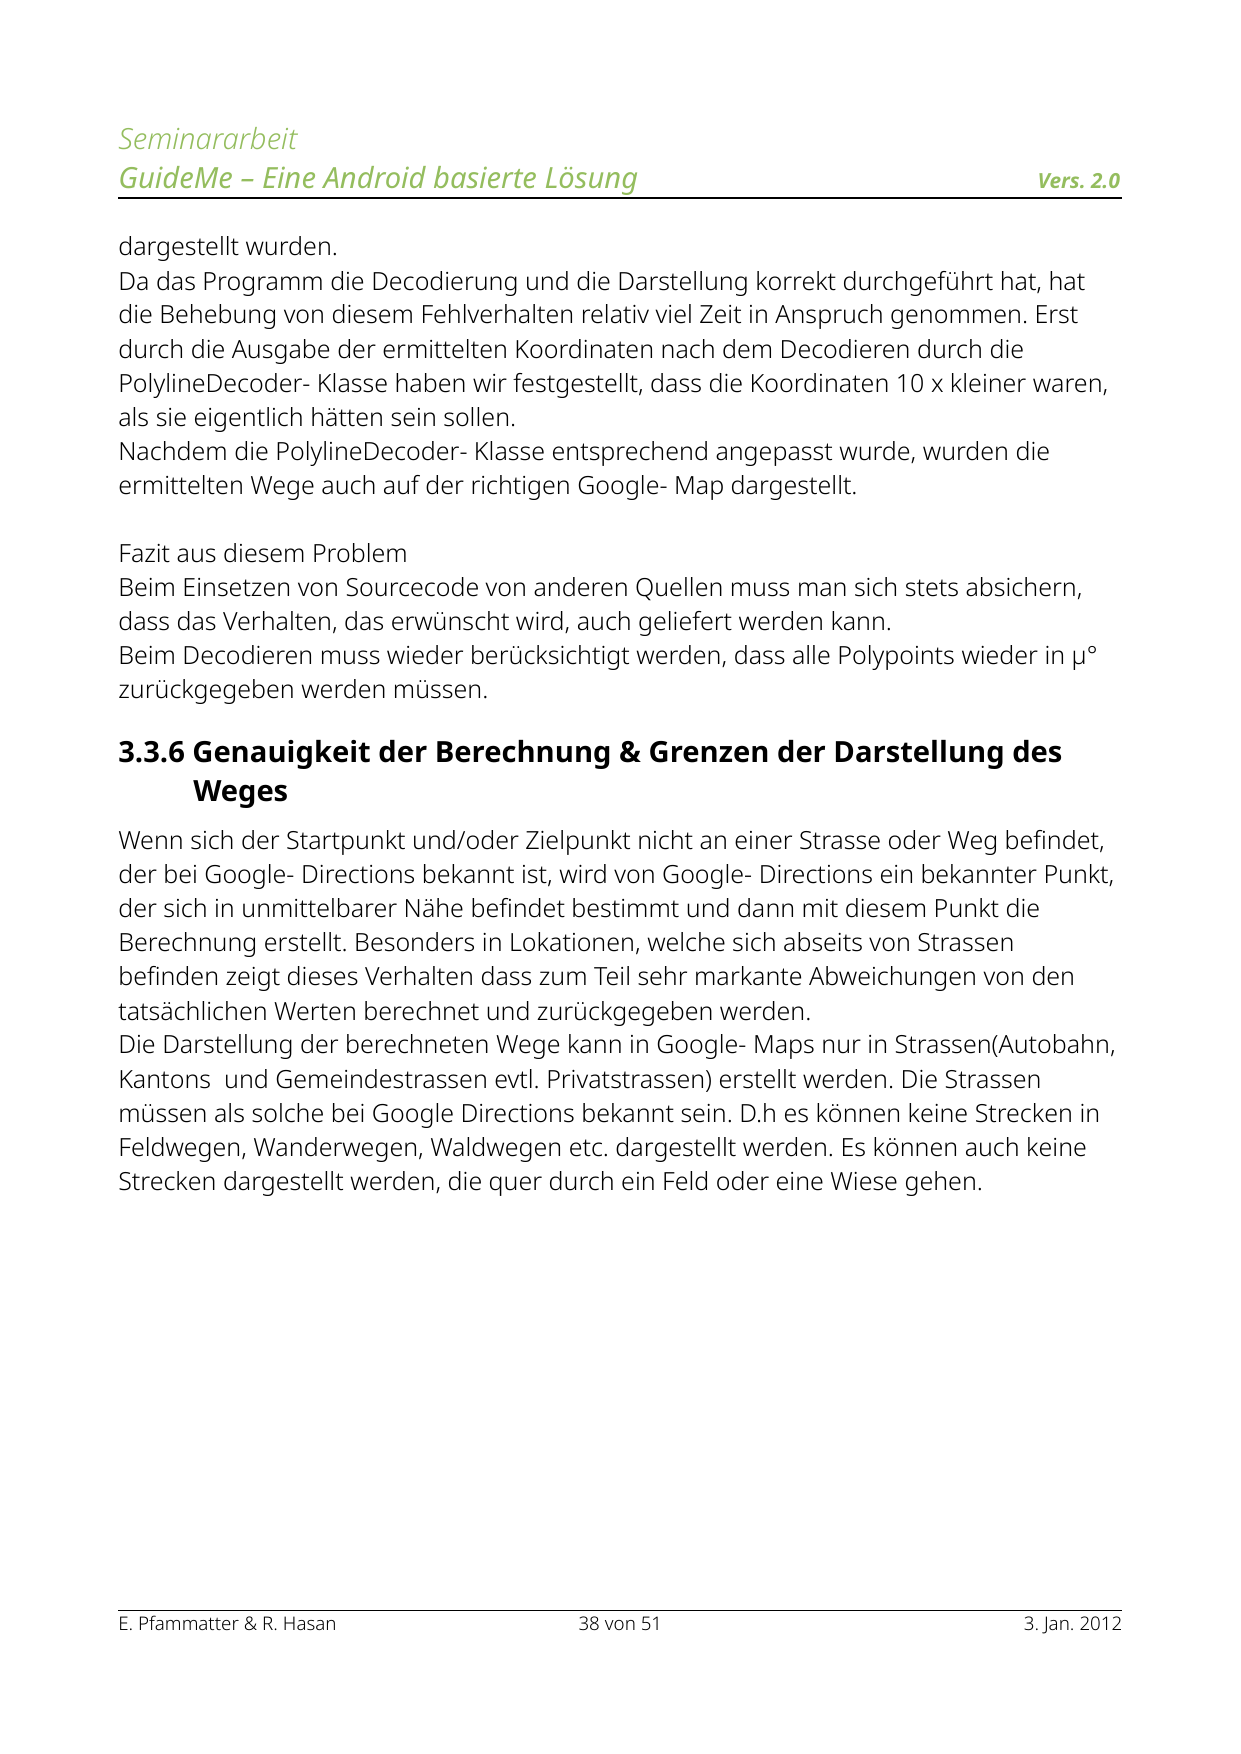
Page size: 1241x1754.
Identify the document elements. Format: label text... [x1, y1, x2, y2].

text Da das Programm die Decodierung und die Darstellung korrekt durchgeführt hat, hat die Behebung von diesem Fehlverhalten relativ viel Zeit in Anspruch genommen. Erst durch die Ausgabe der ermittelten Koordinaten nach dem Decodieren durch die PolylineDecoder- Klasse haben wir festgestellt, dass die Koordinaten 10 x kleiner waren, als sie eigentlich hätten sein sollen. [118, 263, 1122, 433]
text dargestellt wurden. [118, 229, 1122, 263]
text Fazit aus diesem Problem [118, 536, 1122, 570]
text Die Darstellung der berechneten Wege kann in Google- Maps nur in Strassen(Autobahn, Kantons und Gemeindestrassen evtl. Privatstrassen) erstellt werden. Die Strassen müssen als solche bei Google Directions bekannt sein. D.h es können keine Strecken in Feldwegen, Wanderwegen, Waldwegen etc. dargestellt werden. Es können auch keine Strecken dargestellt werden, die quer durch ein Feld oder eine Wiese gehen. [118, 1027, 1122, 1197]
subtitle 3.3.6 Genauigkeit der Berechnung & Grenzen der Darstellung des Weges [118, 731, 1122, 810]
text Nachdem die PolylineDecoder- Klasse entsprechend angepasst wurde, wurden die ermittelten Wege auch auf der richtigen Google- Map dargestellt. [118, 433, 1122, 502]
text Beim Decodieren muss wieder berücksichtigt werden, dass alle Polypoints wieder in μ° zurückgegeben werden müssen. [118, 638, 1122, 706]
text Beim Einsetzen von Sourcecode von anderen Quellen muss man sich stets absichern, dass das Verhalten, das erwünscht wird, auch geliefert werden kann. [118, 570, 1122, 638]
text Wenn sich der Startpunkt und/oder Zielpunkt nicht an einer Strasse oder Weg befindet, der bei Google- Directions bekannt ist, wird von Google- Directions ein bekannter Punkt, der sich in unmittelbarer Nähe befindet bestimmt und dann mit diesem Punkt die Berechnung erstellt. Besonders in Lokationen, welche sich abseits von Strassen befinden zeigt dieses Verhalten dass zum Teil sehr markante Abweichungen von den tatsächlichen Werten berechnet und zurückgegeben werden. [118, 823, 1122, 1027]
